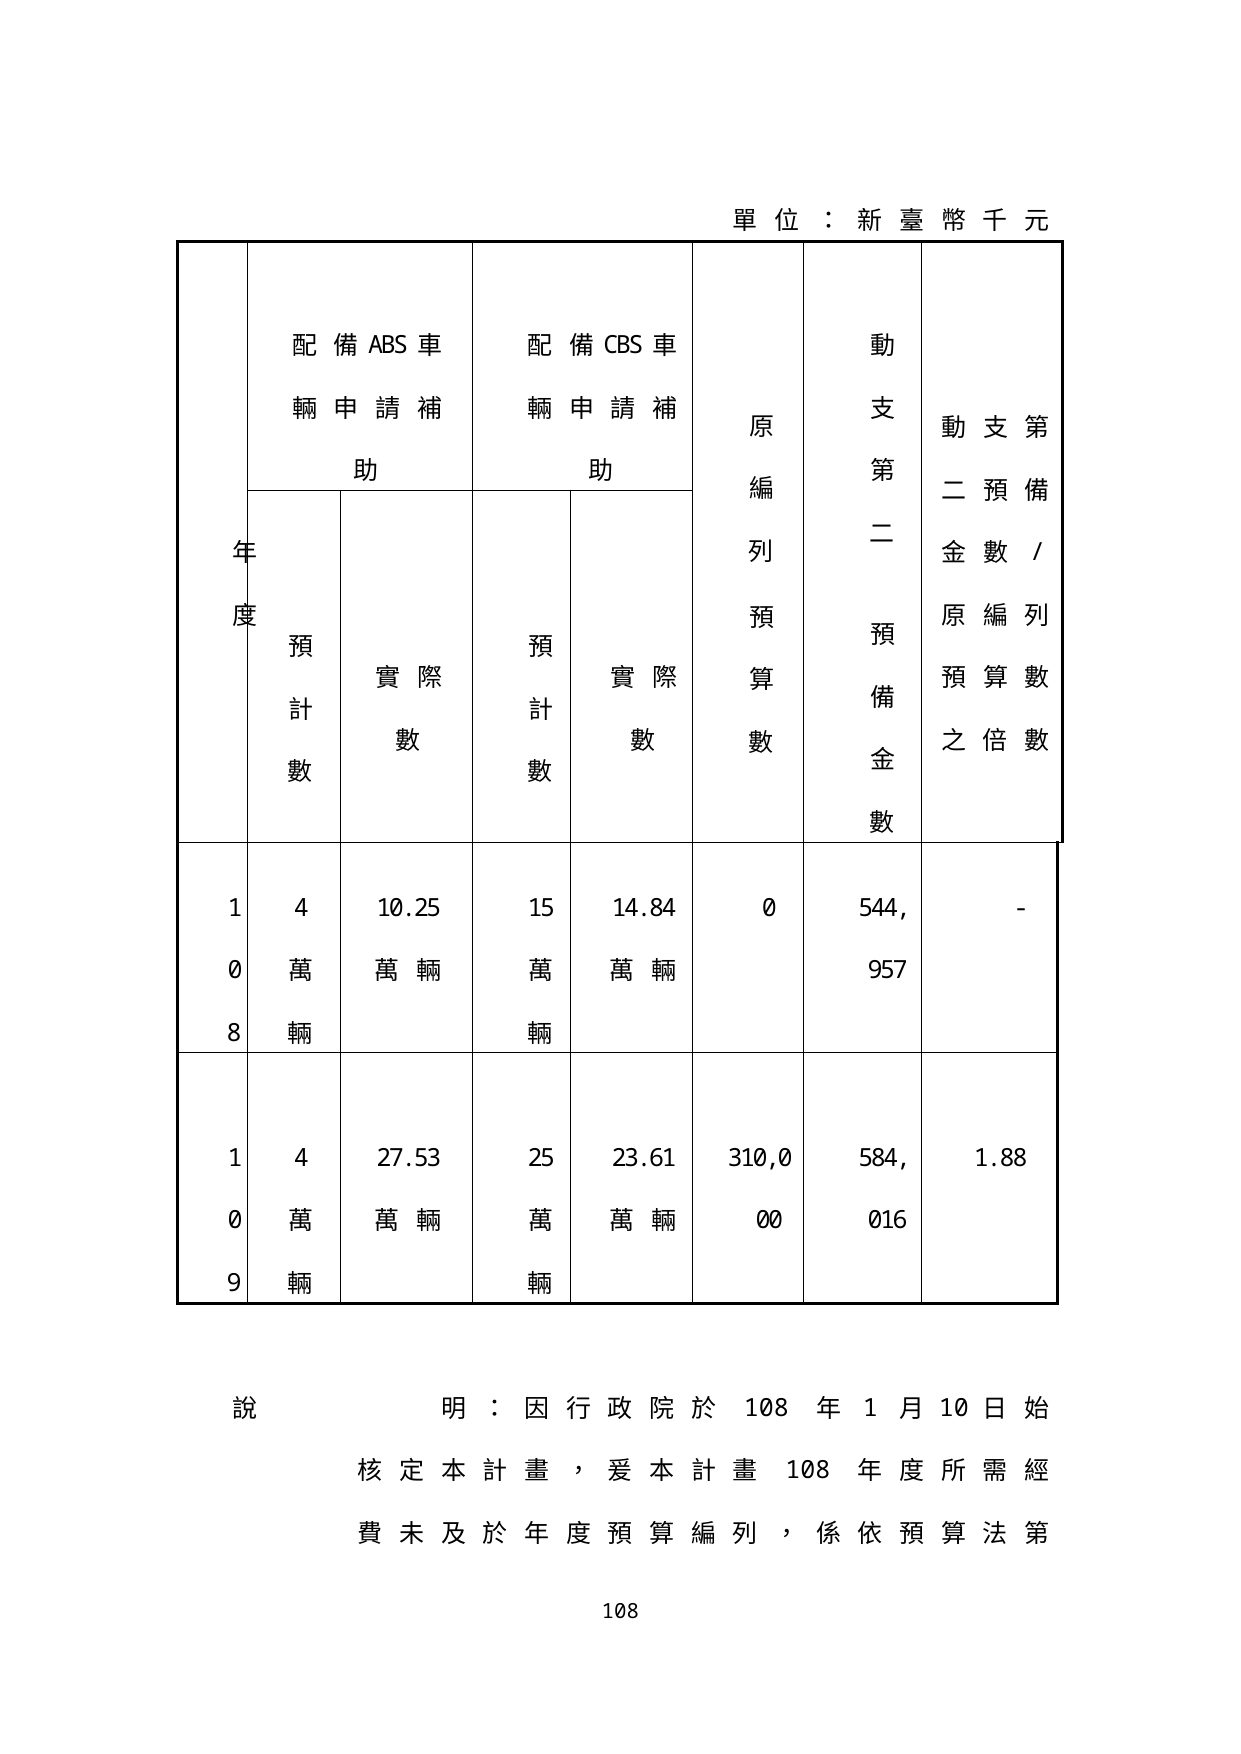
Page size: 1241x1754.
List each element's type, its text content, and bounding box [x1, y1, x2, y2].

table_cell 預計數 [248, 491, 340, 841]
table_cell 4萬輛 [248, 1053, 340, 1302]
table_cell 23.61萬輛 [571, 1053, 692, 1302]
table_cell [1059, 1052, 1063, 1302]
table_cell 實際數 [571, 491, 692, 841]
table_cell 27.53萬輛 [341, 1053, 472, 1302]
table_cell 4萬輛 [248, 843, 340, 1052]
table_header 動支第二 預備金數 [804, 243, 921, 841]
table_cell [1059, 843, 1063, 1052]
table_cell 15萬輛 [473, 843, 570, 1052]
table_cell 108 [179, 843, 247, 1052]
table_cell 10.25萬輛 [341, 843, 472, 1052]
table_cell - [922, 843, 1056, 1052]
table_cell 實際數 [341, 491, 472, 841]
text 說 明：因行政院於108年1月10日始核定本計畫，爰本計畫108年度所需經費未及於年度預算編列，係依預算法第 [184, 1365, 1058, 1552]
table_header 動支第二預備金數/原編列預算數之倍數 [922, 243, 1061, 841]
text 單位：新臺幣千元 [183, 177, 1058, 240]
table_header 配備CBS車輛申請補助 [473, 243, 692, 490]
table_header 配備ABS車輛申請補助 [248, 243, 472, 490]
table_header 原編列 預算數 [693, 243, 803, 841]
table_cell 25萬輛 [473, 1053, 570, 1302]
table_cell 1.88 [922, 1053, 1056, 1302]
table_cell 預計數 [473, 491, 570, 841]
table_cell 310,000 [693, 1053, 803, 1302]
table_cell 0 [693, 843, 803, 1052]
table_cell 109 [179, 1053, 247, 1302]
table_cell 544,957 [804, 843, 921, 1052]
table_header 年度 [179, 243, 247, 841]
table_cell 14.84萬輛 [571, 843, 692, 1052]
table_cell 584,016 [804, 1053, 921, 1302]
